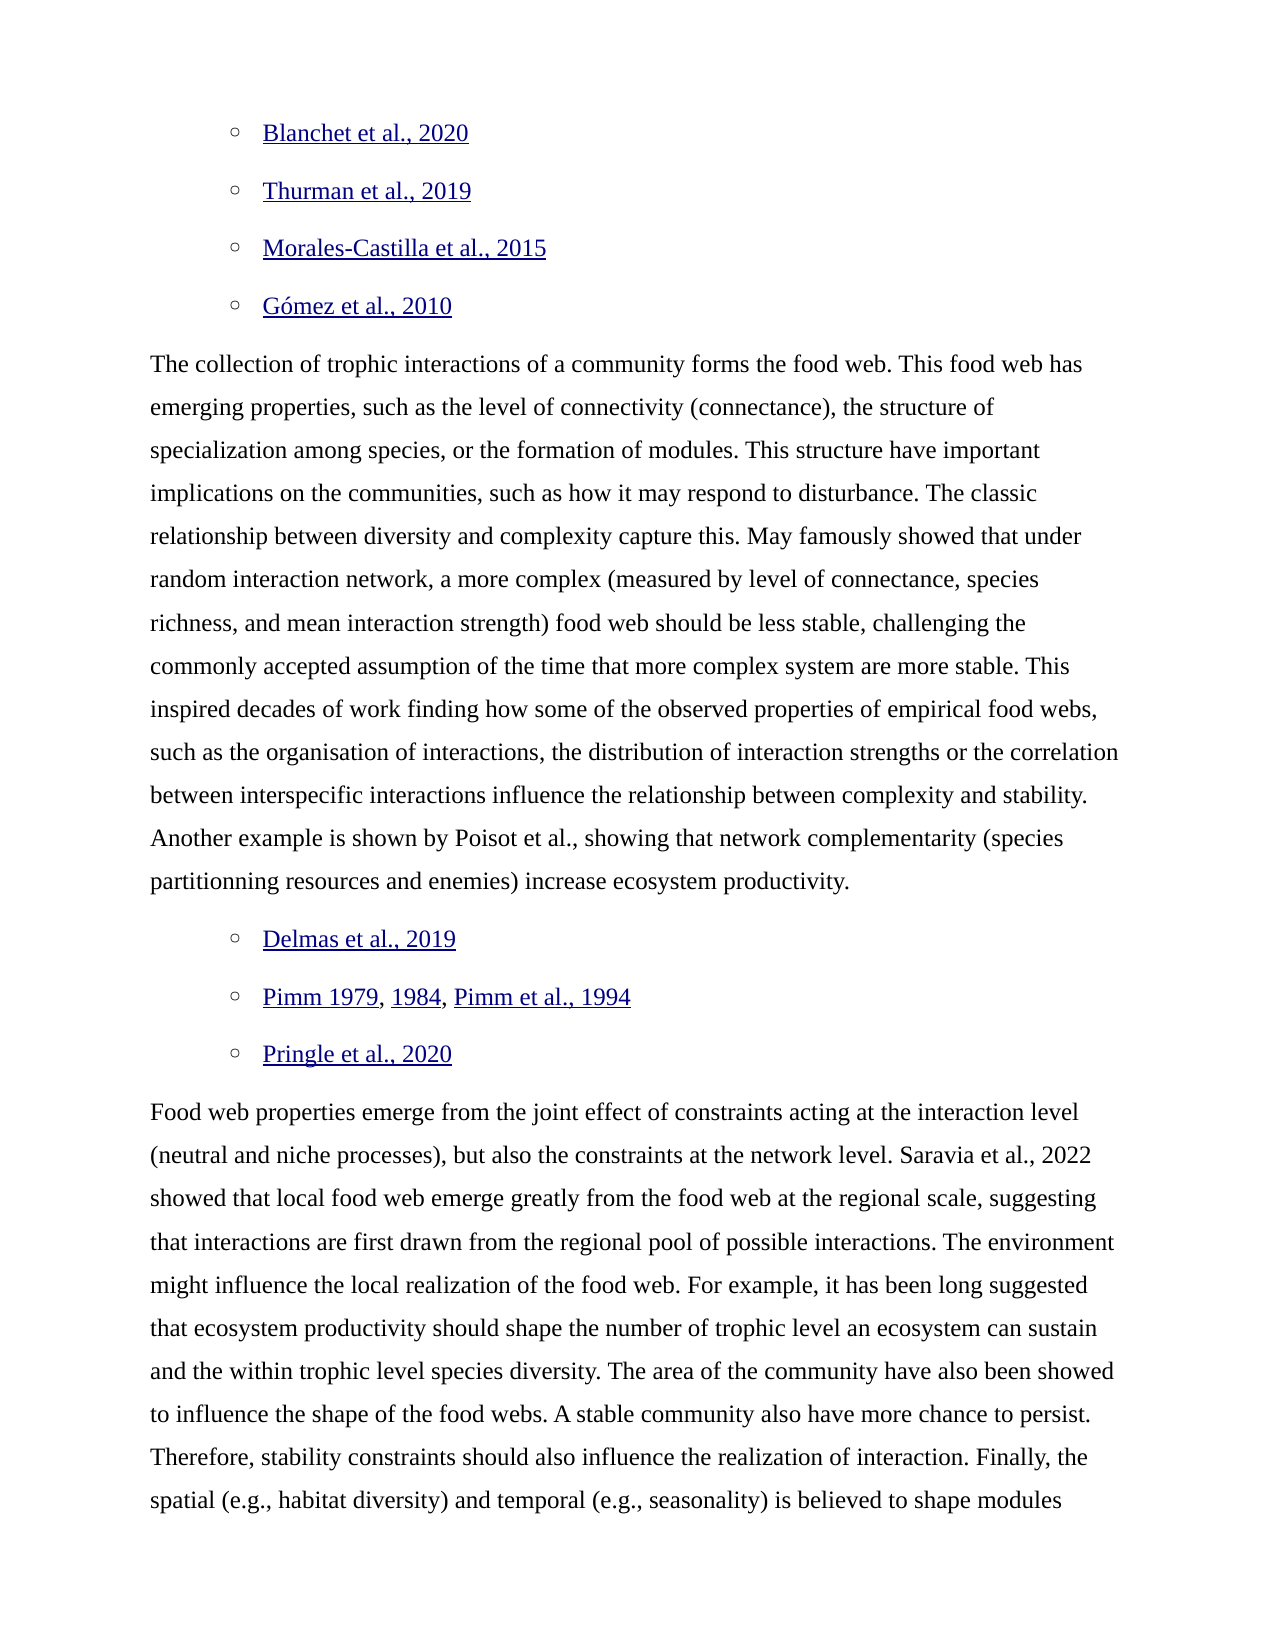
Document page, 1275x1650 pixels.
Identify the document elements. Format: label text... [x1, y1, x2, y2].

list Pringle et al., 2020 [225, 1039, 1125, 1068]
list Thurman et al., 2019 [225, 176, 1125, 204]
text The collection of trophic interactions of a community forms the food web. This food web has emerging properties, such as the level of connectivity (connectance), the structure of specialization among species, or the formation of modules. This structure have important implications on the communities, such as how it may respond to disturbance. The classic relationship between diversity and complexity capture this. May famously showed that under random interaction network, a more complex (measured by level of connectance, species richness, and mean interaction strength) food web should be less stable, challenging the commonly accepted assumption of the time that more complex system are more stable. This inspired decades of work finding how some of the observed properties of empirical food webs, such as the organisation of interactions, the distribution of interaction strengths or the correlation between interspecific interactions influence the relationship between complexity and stability. Another example is shown by Poisot et al., showing that network complementarity (species partitionning resources and enemies) increase ecosystem productivity. [150, 349, 1125, 895]
list Pimm 1979, 1984, Pimm et al., 1994 [225, 982, 1125, 1011]
list Morales-Castilla et al., 2015 [225, 233, 1125, 262]
list Delmas et al., 2019 [225, 924, 1125, 953]
text Food web properties emerge from the joint effect of constraints acting at the interaction level (neutral and niche processes), but also the constraints at the network level. Saravia et al., 2022 showed that local food web emerge greatly from the food web at the regional scale, suggesting that interactions are first drawn from the regional pool of possible interactions. The environment might influence the local realization of the food web. For example, it has been long suggested that ecosystem productivity should shape the number of trophic level an ecosystem can sustain and the within trophic level species diversity. The area of the community have also been showed to influence the shape of the food webs. A stable community also have more chance to persist. Therefore, stability constraints should also influence the realization of interaction. Finally, the spatial (e.g., habitat diversity) and temporal (e.g., seasonality) is believed to shape modules [150, 1097, 1125, 1514]
list Blanchet et al., 2020 [225, 118, 1125, 147]
list Gómez et al., 2010 [225, 291, 1125, 320]
